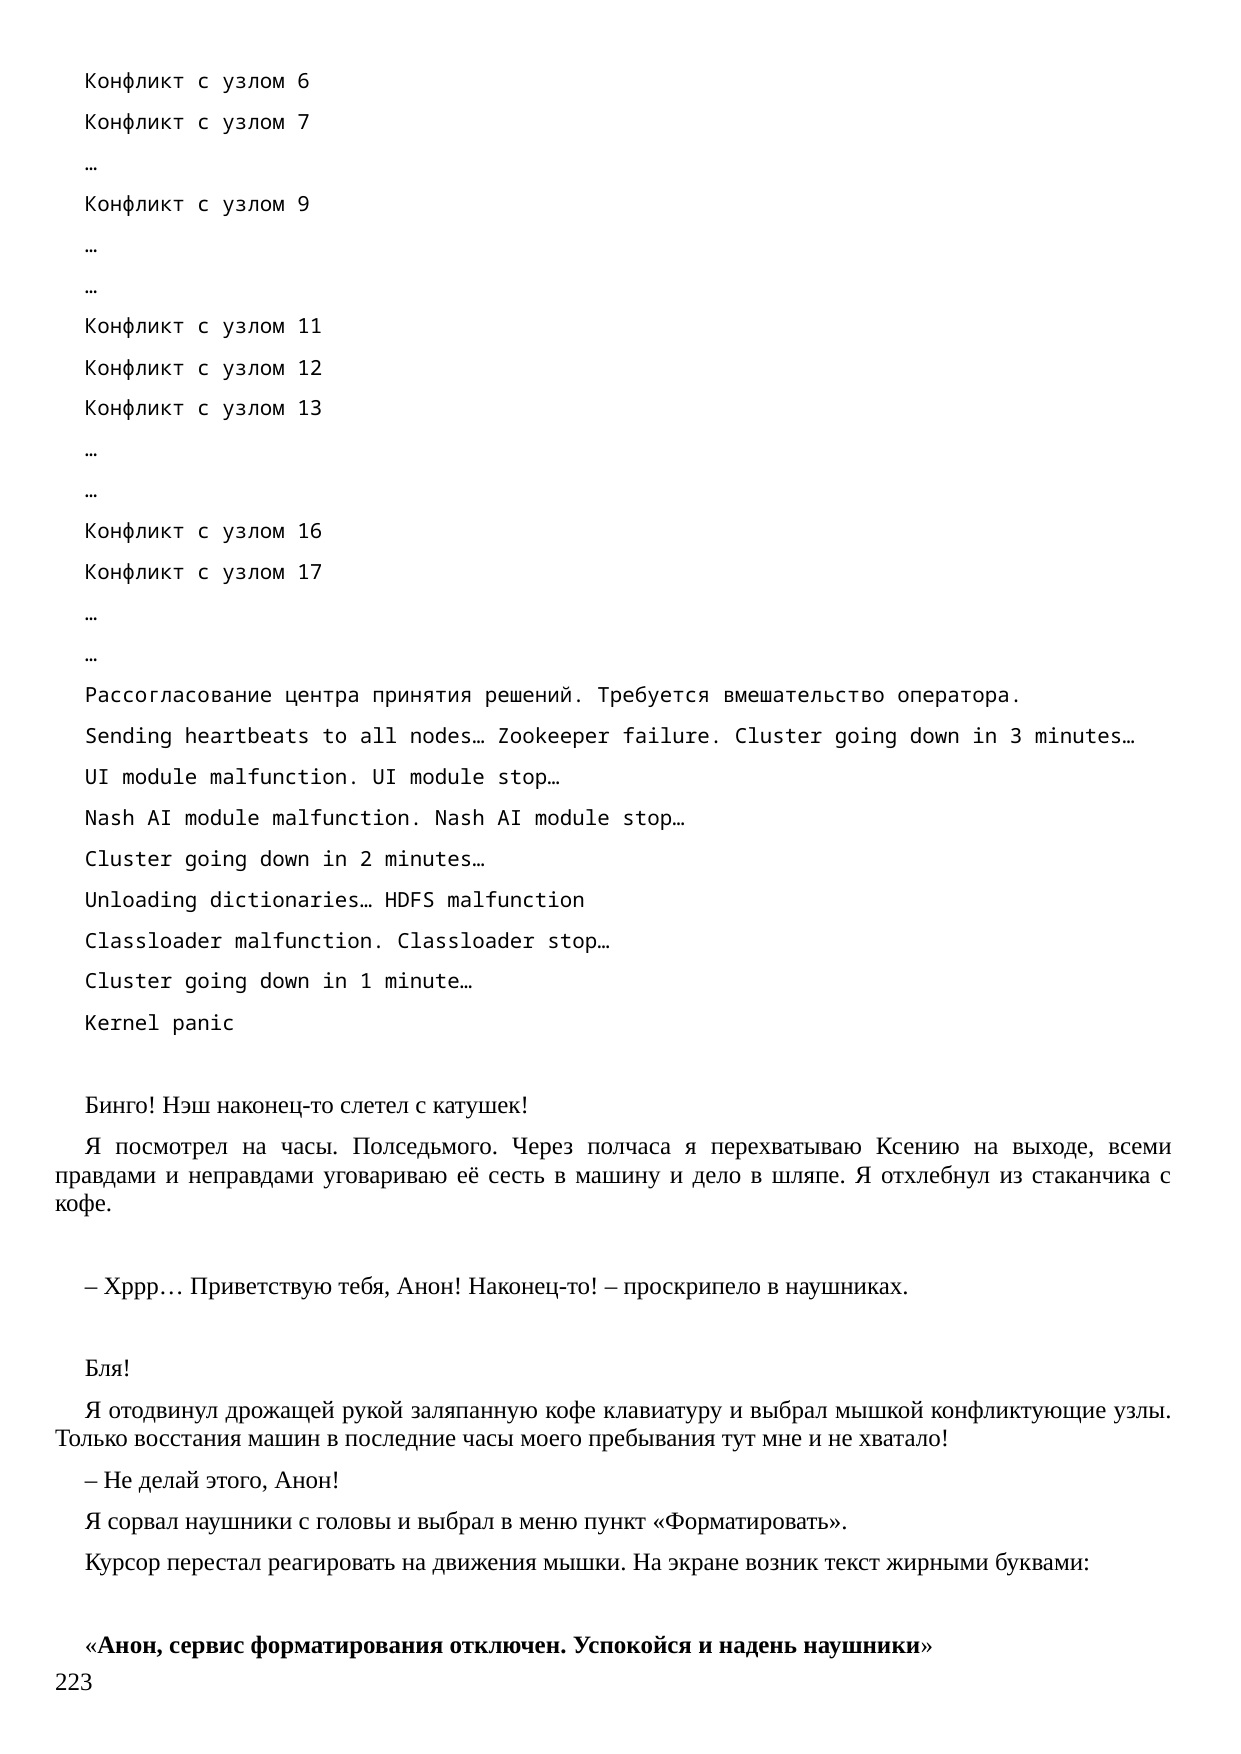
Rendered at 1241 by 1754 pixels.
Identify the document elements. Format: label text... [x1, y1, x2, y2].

text … [55, 598, 1173, 627]
text Бинго! Нэш наконец-то слетел с катушек! [55, 1090, 1173, 1118]
text Конфликт с узлом 13 [55, 393, 1173, 422]
text Я отодвинул дрожащей рукой заляпанную кофе клавиатуру и выбрал мышкой конфликтующие узлы. Только восстания машин в последние часы моего пребывания тут мне и не хватало! [55, 1395, 1173, 1452]
text Sending heartbeats to all nodes… Zookeeper failure. Cluster going down in 3 minutes… [55, 721, 1173, 749]
text … [55, 434, 1173, 463]
text Конфликт с узлом 12 [55, 353, 1173, 381]
text Конфликт с узлом 17 [55, 557, 1173, 586]
text Бля! [55, 1353, 1173, 1382]
text Kernel panic [55, 1008, 1173, 1036]
text «Анон, сервис форматирования отключен. Успокойся и надень наушники» [55, 1630, 1173, 1658]
text Конфликт с узлом 11 [55, 312, 1173, 340]
text – Хррр… Приветствую тебя, Анон! Наконец-то! – проскрипело в наушниках. [55, 1271, 1173, 1300]
text Я сорвал наушники с головы и выбрал в меню пункт «Форматировать». [55, 1506, 1173, 1535]
text – Не делай этого, Анон! [55, 1465, 1173, 1493]
text UI module malfunction. UI module stop… [55, 762, 1173, 790]
text … [55, 230, 1173, 258]
text Конфликт с узлом 16 [55, 516, 1173, 545]
text … [55, 639, 1173, 668]
text Конфликт с узлом 6 [55, 66, 1173, 94]
text Рассогласование центра принятия решений. Требуется вмешательство оператора. [55, 680, 1173, 708]
text … [55, 148, 1173, 176]
text Конфликт с узлом 7 [55, 107, 1173, 135]
text … [55, 271, 1173, 299]
text … [55, 475, 1173, 504]
text Конфликт с узлом 9 [55, 189, 1173, 217]
text Курсор перестал реагировать на движения мышки. На экране возник текст жирными буквами: [55, 1547, 1173, 1576]
text Classloader malfunction. Classloader stop… [55, 926, 1173, 954]
text Cluster going down in 1 minute… [55, 967, 1173, 995]
text Cluster going down in 2 minutes… [55, 844, 1173, 872]
text Nash AI module malfunction. Nash AI module stop… [55, 803, 1173, 831]
text Я посмотрел на часы. Полседьмого. Через полчаса я перехватываю Ксению на выходе, всеми правдами и неправдами уговариваю её сесть в машину и дело в шляпе. Я отхлебнул из стаканчика с кофе. [55, 1131, 1173, 1217]
text Unloading dictionaries… HDFS malfunction [55, 885, 1173, 913]
